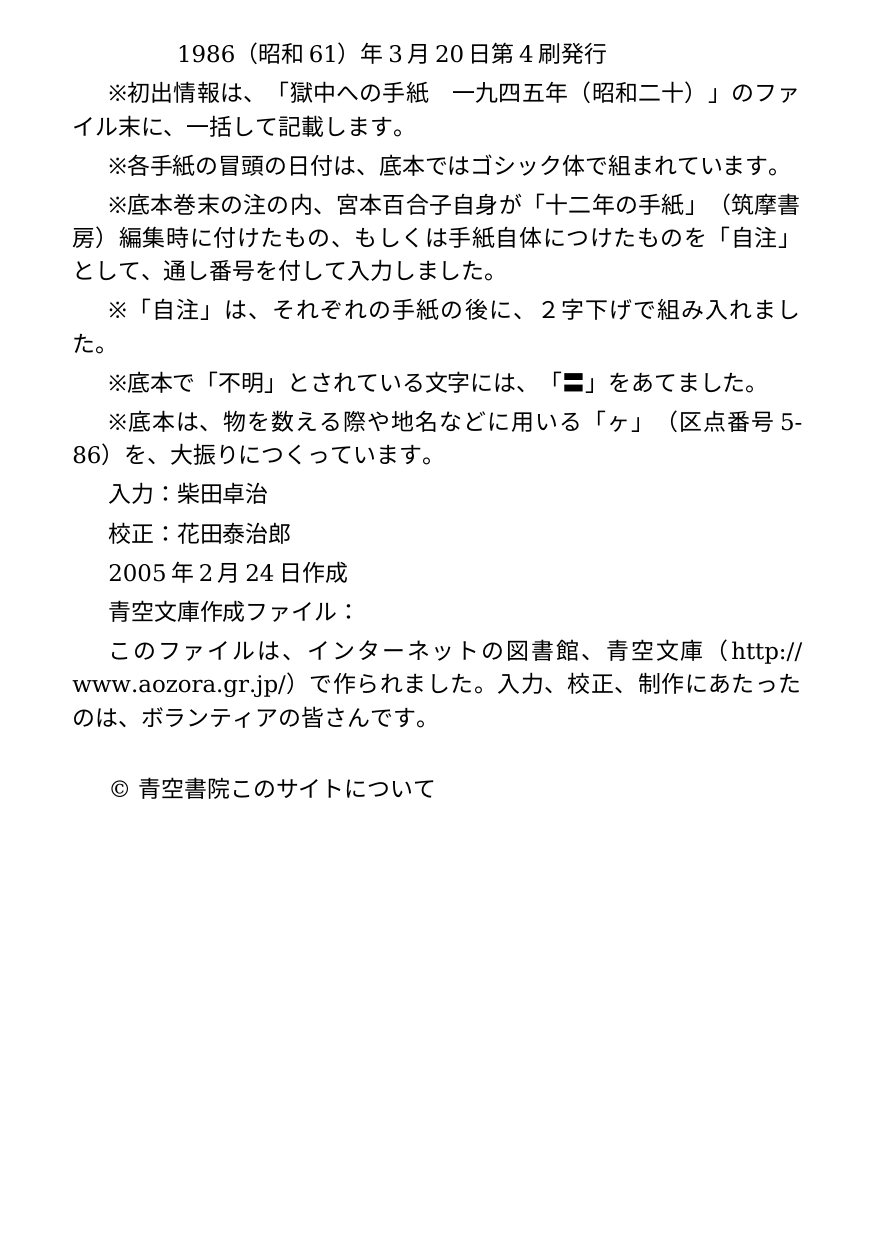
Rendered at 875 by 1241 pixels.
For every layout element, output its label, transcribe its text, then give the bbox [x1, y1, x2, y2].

text 校正：花田泰治郎 [72, 516, 802, 549]
text © 青空書院このサイトについて [72, 771, 802, 804]
text このファイルは、インターネットの図書館、青空文庫（http://www.aozora.gr.jp/）で作られました。入力、校正、制作にあたったのは、ボランティアの皆さんです。 [72, 633, 802, 733]
text ※初出情報は、「獄中への手紙 一九四五年（昭和二十）」のファイル末に、一括して記載します。 [72, 75, 802, 142]
text 1986（昭和61）年3月20日第4刷発行 [72, 36, 802, 69]
text ※各手紙の冒頭の日付は、底本ではゴシック体で組まれています。 [72, 148, 802, 181]
text ※底本で「不明」とされている文字には、「〓」をあてました。 [72, 365, 802, 398]
text 入力：柴田卓治 [72, 476, 802, 509]
text ※「自注」は、それぞれの手紙の後に、２字下げで組み入れました。 [72, 292, 802, 359]
text ※底本巻末の注の内、宮本百合子自身が「十二年の手紙」（筑摩書房）編集時に付けたもの、もしくは手紙自体につけたものを「自注」として、通し番号を付して入力しました。 [72, 187, 802, 286]
text 2005年2月24日作成 [72, 555, 802, 588]
text ※底本は、物を数える際や地名などに用いる「ヶ」（区点番号5-86）を、大振りにつくっています。 [72, 404, 802, 470]
text 青空文庫作成ファイル： [72, 594, 802, 627]
